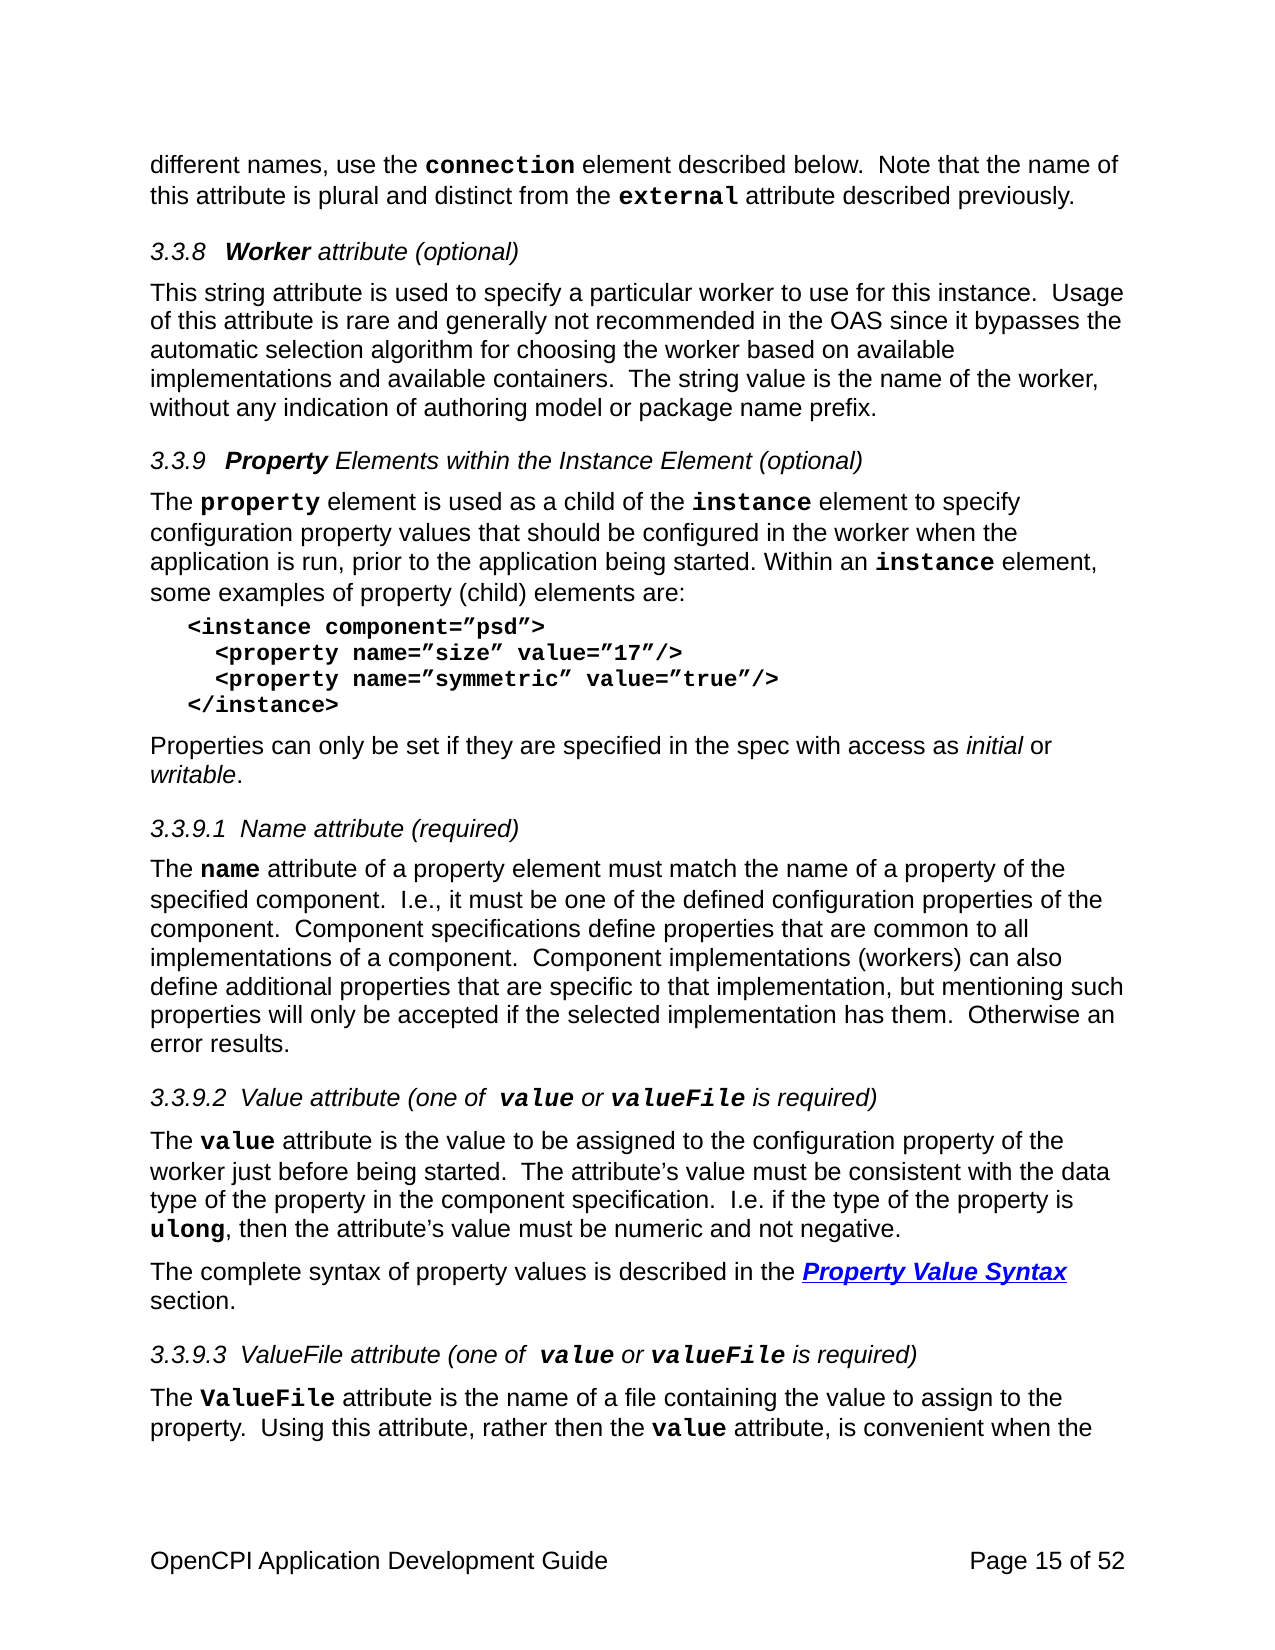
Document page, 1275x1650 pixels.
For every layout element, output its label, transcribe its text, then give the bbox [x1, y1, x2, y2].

subtitle Worker attribute (optional) [150, 237, 1125, 266]
text The ValueFile attribute is the name of a file containing the value to assign to the property. Using this attribute, rather then the value attribute, is convenient when the [150, 1382, 1125, 1444]
text <instance component=”psd”> <property name=”size” value=”17”/> <property name=”symmetric” value=”true”/> </instance> [187, 615, 1125, 719]
text The value attribute is the value to be assigned to the configuration property of the worker just before being started. The attribute’s value must be consistent with the data type of the property in the component specification. I.e. if the type of the property is ulong, then the attribute’s value must be numeric and not negative. [150, 1126, 1125, 1245]
text This string attribute is used to specify a particular worker to use for this instance. Usage of this attribute is rare and generally not recommended in the OAS since it bypasses the automatic selection algorithm for choosing the worker based on available implementations and available containers. The string value is the name of the worker, without any indication of authoring model or package name prefix. [150, 278, 1125, 421]
subtitle Name attribute (required) [150, 814, 1125, 842]
text The complete syntax of property values is described in the Property Value Syntax section. [150, 1257, 1125, 1314]
subtitle Value attribute (one of value or valueFile is required) [150, 1083, 1125, 1114]
text The property element is used as a child of the instance element to specify configuration property values that should be configured in the worker when the application is run, prior to the application being started. Within an instance element, some examples of property (child) elements are: [150, 487, 1125, 606]
subtitle ValueFile attribute (one of value or valueFile is required) [150, 1339, 1125, 1371]
text different names, use the connection element described below. Note that the name of this attribute is plural and distinct from the external attribute described previously. [150, 150, 1125, 212]
text Properties can only be set if they are specified in the spec with access as initial or writable. [150, 731, 1125, 789]
text The name attribute of a property element must match the name of a property of the specified component. I.e., it must be one of the defined configuration properties of the component. Component specifications define properties that are common to all implementations of a component. Component implementations (workers) can also define additional properties that are specific to that implementation, but mentioning such properties will only be accepted if the selected implementation has them. Otherwise an error results. [150, 854, 1125, 1058]
subtitle Property Elements within the Instance Element (optional) [150, 446, 1125, 475]
